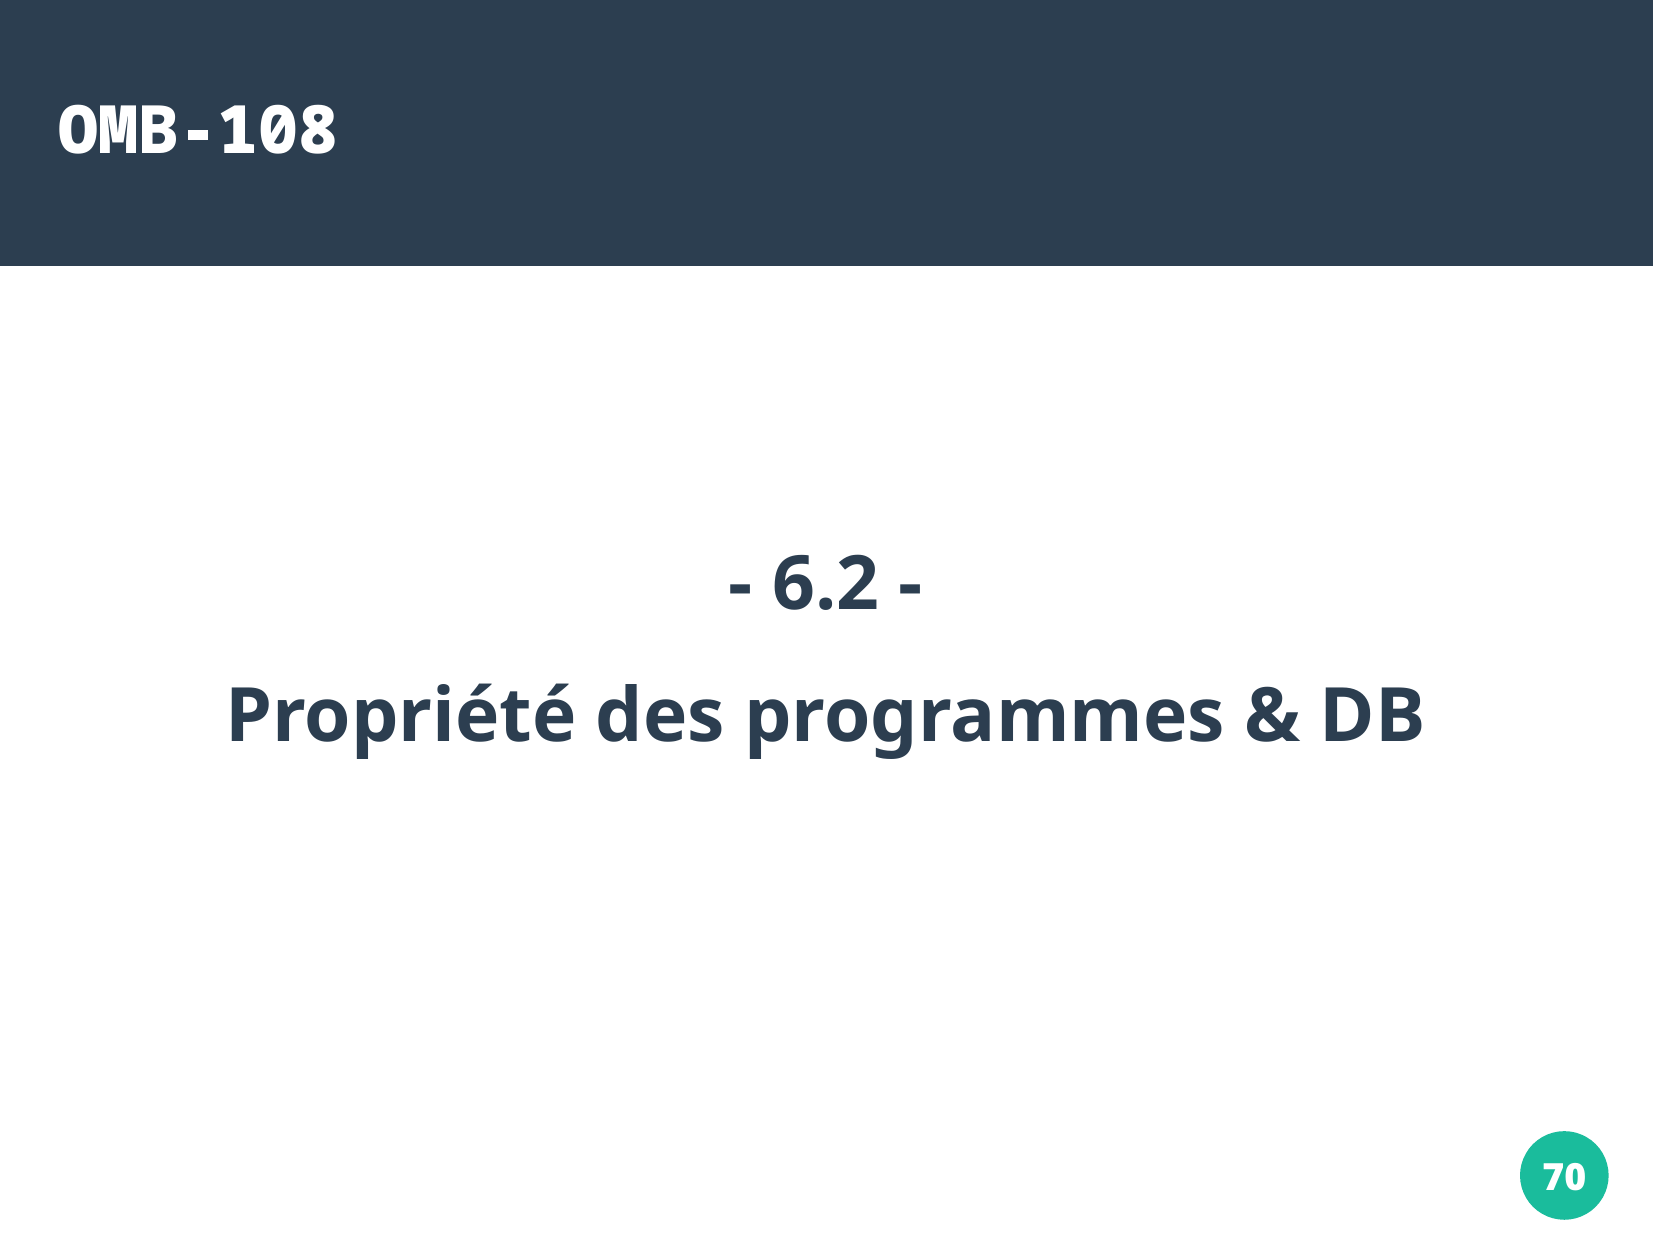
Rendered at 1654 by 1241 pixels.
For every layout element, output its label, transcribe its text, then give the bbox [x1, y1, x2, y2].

list - 6.2 - Propriété des programmes & DB [0, 265, 1653, 1181]
title OMB-108 [58, 49, 1594, 207]
